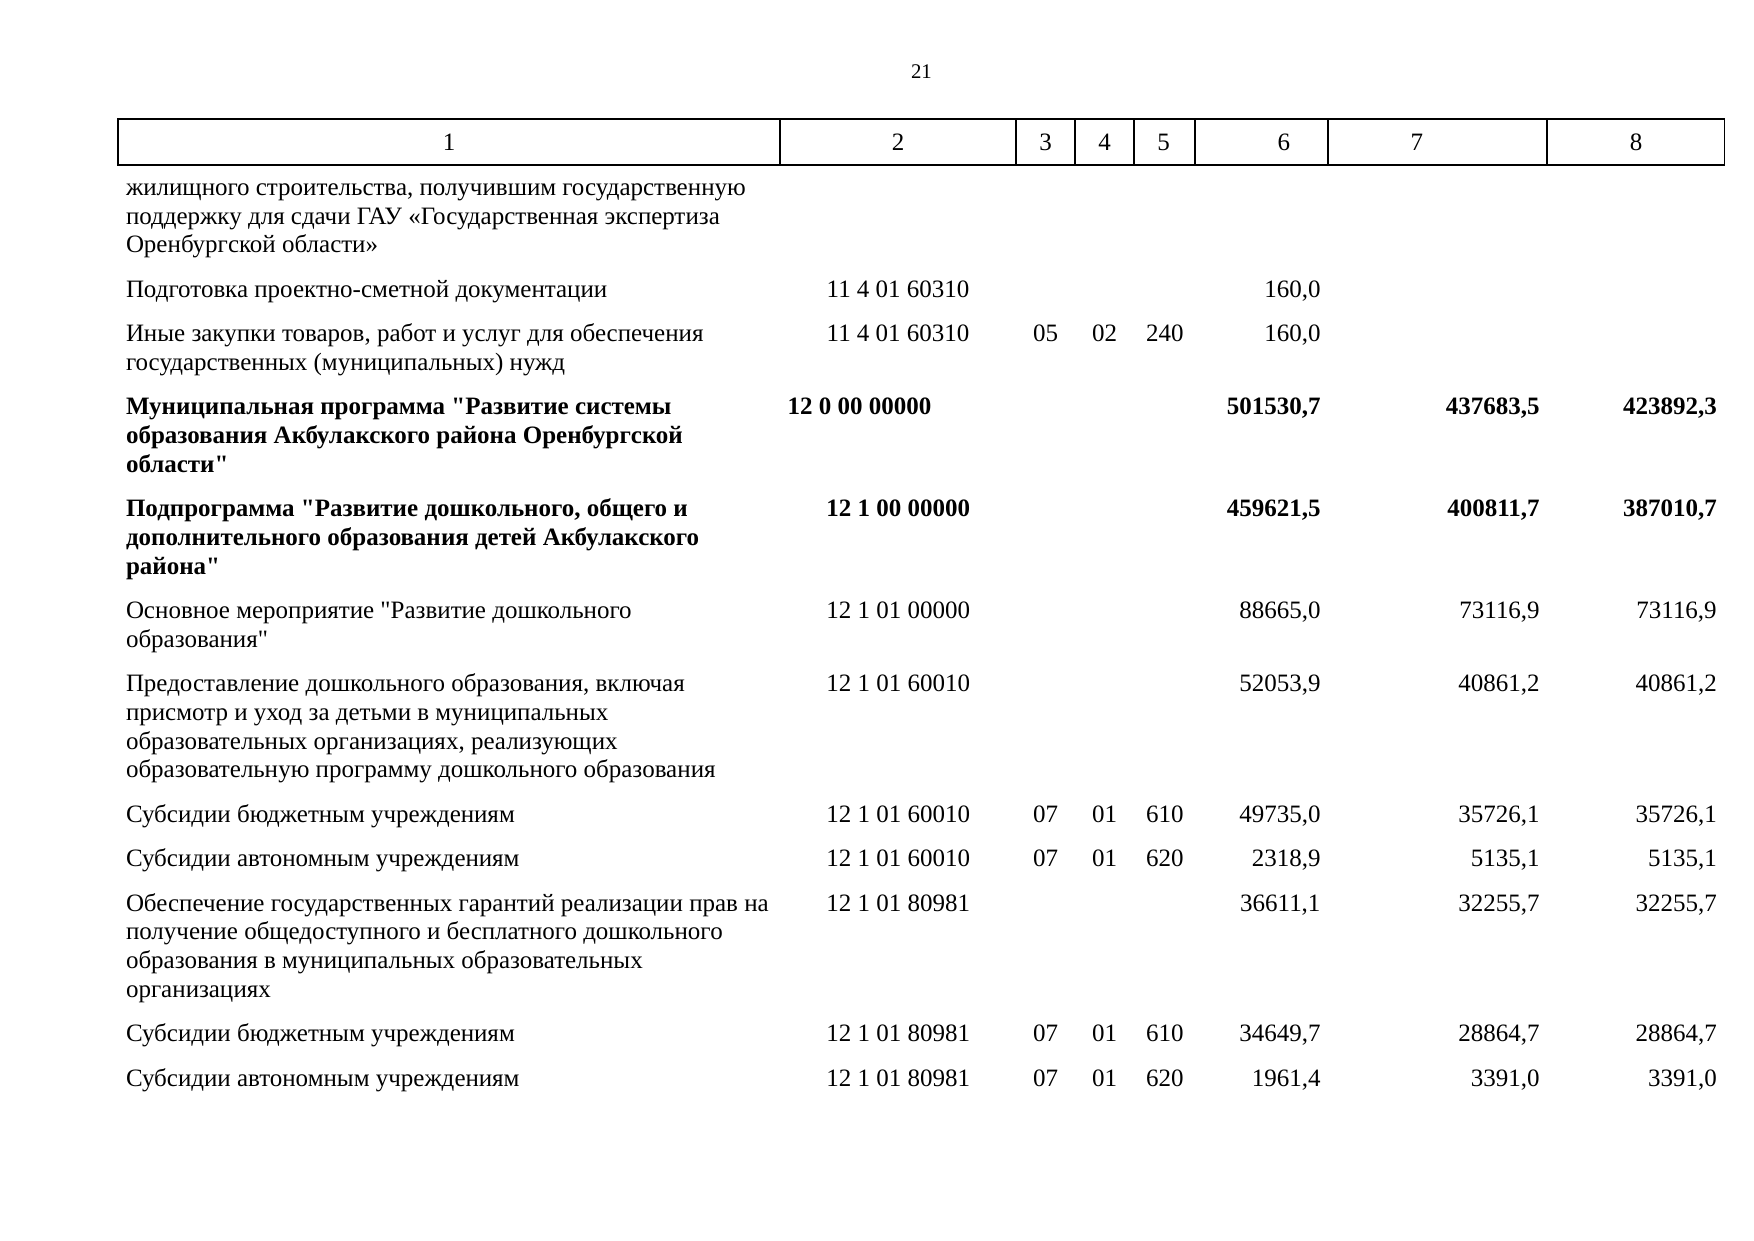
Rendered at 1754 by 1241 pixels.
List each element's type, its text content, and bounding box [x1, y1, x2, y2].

table_cell 620 [1134, 1055, 1195, 1099]
table_cell [1547, 166, 1724, 266]
table_cell [1075, 166, 1134, 266]
table_cell 73116,9 [1328, 587, 1547, 660]
table_cell Основное мероприятие "Развитие дошкольного образования" [118, 587, 780, 660]
table_cell [1016, 384, 1075, 485]
table_cell жилищного строительства, получившим государственную поддержку для сдачи ГАУ «Государственная экспертиза Оренбургской области» [118, 166, 780, 266]
table_cell 12 1 00 00000 [780, 485, 1016, 587]
table_cell 07 [1016, 1055, 1075, 1099]
table_header 2 [788, 128, 1008, 156]
table_cell [1075, 587, 1134, 660]
table_cell 160,0 [1195, 310, 1328, 383]
table_cell 02 [1075, 310, 1134, 383]
table_cell Субсидии бюджетным учреждениям [118, 791, 780, 835]
table_header [1548, 120, 1724, 164]
table_cell 423892,3 [1547, 384, 1724, 485]
table_cell 01 [1075, 1010, 1134, 1055]
table_cell 12 1 01 80981 [780, 880, 1016, 1010]
table_header 5 [1142, 128, 1185, 156]
table_cell [1075, 485, 1134, 587]
table_cell 01 [1075, 791, 1134, 835]
table_cell [1016, 166, 1075, 266]
table_cell 11 4 01 60310 [780, 266, 1016, 310]
table_cell [1075, 266, 1134, 310]
table_header [1017, 120, 1074, 164]
table_cell 2318,9 [1195, 835, 1328, 880]
table_cell 34649,7 [1195, 1010, 1328, 1055]
table_header 3 [1024, 128, 1067, 156]
table_header [781, 120, 1015, 164]
table_cell 73116,9 [1547, 587, 1724, 660]
table_cell [1134, 166, 1195, 266]
table_cell [1016, 880, 1075, 1010]
table_cell Предоставление дошкольного образования, включая присмотр и уход за детьми в муниципальных образовательных организациях, реализующих образовательную программу дошкольного образования [118, 660, 780, 791]
table_header 1 [126, 128, 772, 156]
table_cell 35726,1 [1547, 791, 1724, 835]
table_header 4 [1083, 128, 1126, 156]
table_cell 32255,7 [1547, 880, 1724, 1010]
table_cell 437683,5 [1328, 384, 1547, 485]
table_cell 40861,2 [1547, 660, 1724, 791]
table_cell 12 1 01 60010 [780, 835, 1016, 880]
table_cell [1075, 660, 1134, 791]
table_cell Подготовка проектно-сметной документации [118, 266, 780, 310]
table_cell Подпрограмма "Развитие дошкольного, общего и дополнительного образования детей Акбулакского района" [118, 485, 780, 587]
table_cell 5135,1 [1547, 835, 1724, 880]
table_cell [1075, 880, 1134, 1010]
table_cell 12 1 01 60010 [780, 660, 1016, 791]
table_cell [1134, 880, 1195, 1010]
table_cell 400811,7 [1328, 485, 1547, 587]
table_header [1196, 120, 1327, 164]
table_cell [1016, 587, 1075, 660]
table_cell 12 1 01 80981 [780, 1010, 1016, 1055]
table_cell 07 [1016, 791, 1075, 835]
table_cell [780, 166, 1016, 266]
table_cell Субсидии автономным учреждениям [118, 835, 780, 880]
table_cell 387010,7 [1547, 485, 1724, 587]
table_cell [1134, 660, 1195, 791]
table_cell Обеспечение государственных гарантий реализации прав на получение общедоступного и бесплатного дошкольного образования в муниципальных образовательных организациях [118, 880, 780, 1010]
table_cell [1328, 166, 1547, 266]
table_cell [1134, 587, 1195, 660]
table_cell [1075, 384, 1134, 485]
table_cell 32255,7 [1328, 880, 1547, 1010]
table_cell Муниципальная программа "Развитие системы образования Акбулакского района Оренбургской области" [118, 384, 780, 485]
table_cell 01 [1075, 1055, 1134, 1099]
table_header [1135, 120, 1194, 164]
table_cell [1547, 266, 1724, 310]
table_cell 07 [1016, 835, 1075, 880]
table_cell 88665,0 [1195, 587, 1328, 660]
table_cell [1134, 266, 1195, 310]
table_cell 28864,7 [1328, 1010, 1547, 1055]
table_cell 160,0 [1195, 266, 1328, 310]
table_cell 12 1 01 80981 [780, 1055, 1016, 1099]
table_cell 610 [1134, 1010, 1195, 1055]
table_cell 620 [1134, 835, 1195, 880]
table_cell 11 4 01 60310 [780, 310, 1016, 383]
table_header 6 [1203, 128, 1327, 156]
table_cell 1961,4 [1195, 1055, 1328, 1099]
table_cell Субсидии бюджетным учреждениям [118, 1010, 780, 1055]
table_cell [1016, 266, 1075, 310]
table_cell 07 [1016, 1010, 1075, 1055]
table_header [119, 120, 779, 164]
table_cell 35726,1 [1328, 791, 1547, 835]
table_cell 36611,1 [1195, 880, 1328, 1010]
table_cell Иные закупки товаров, работ и услуг для обеспечения государственных (муниципальных) нужд [118, 310, 780, 383]
table_cell 01 [1075, 835, 1134, 880]
table_cell 12 0 00 00000 [780, 384, 1016, 485]
table_cell [1016, 485, 1075, 587]
table_cell 5135,1 [1328, 835, 1547, 880]
table_cell 3391,0 [1328, 1055, 1547, 1099]
table_cell [1547, 310, 1724, 383]
table_cell [1328, 266, 1547, 310]
table_cell 610 [1134, 791, 1195, 835]
table_cell 12 1 01 60010 [780, 791, 1016, 835]
table_cell [1134, 485, 1195, 587]
table_header [1076, 120, 1133, 164]
table_cell 40861,2 [1328, 660, 1547, 791]
table_cell 28864,7 [1547, 1010, 1724, 1055]
table_cell [1328, 310, 1547, 383]
table_cell 3391,0 [1547, 1055, 1724, 1099]
table_cell [1195, 166, 1328, 266]
table_cell 501530,7 [1195, 384, 1328, 485]
table_cell [1016, 660, 1075, 791]
table_cell 05 [1016, 310, 1075, 383]
table_header [1329, 120, 1546, 164]
table_cell 240 [1134, 310, 1195, 383]
table_header 8 [1555, 128, 1716, 156]
table_cell 52053,9 [1195, 660, 1328, 791]
table_cell Субсидии автономным учреждениям [118, 1055, 780, 1099]
table_cell 459621,5 [1195, 485, 1328, 587]
table_cell 49735,0 [1195, 791, 1328, 835]
table_cell 12 1 01 00000 [780, 587, 1016, 660]
table_header 7 [1336, 128, 1497, 156]
table_cell [1134, 384, 1195, 485]
